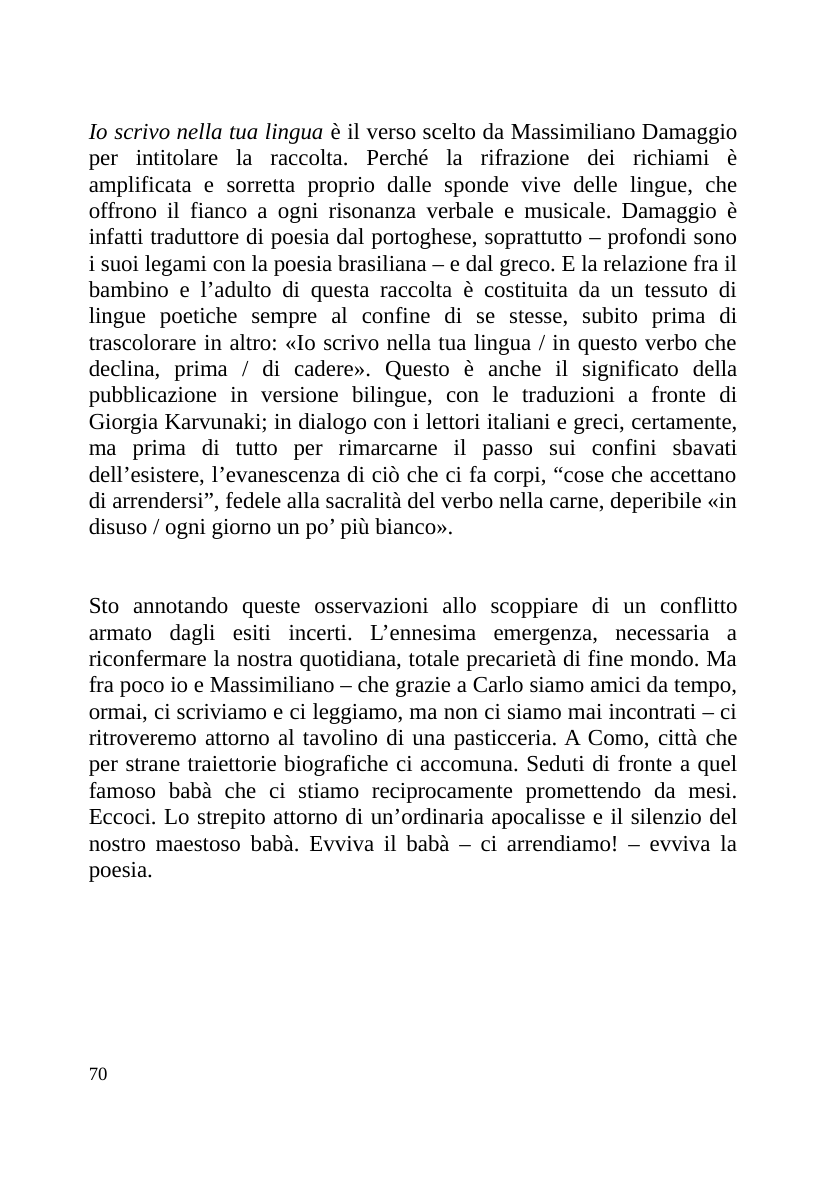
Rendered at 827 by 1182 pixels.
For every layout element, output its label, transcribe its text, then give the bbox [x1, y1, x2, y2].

text Sto annotando queste osservazioni allo scoppiare di un conflitto armato dagli esiti incerti. L’ennesima emergenza, necessaria a riconfermare la nostra quotidiana, totale precarietà di fine mondo. Ma fra poco io e Massimiliano – che grazie a Carlo siamo amici da tempo, ormai, ci scriviamo e ci leggiamo, ma non ci siamo mai incontrati – ci ritroveremo attorno al tavolino di una pasticceria. A Como, città che per strane traiettorie biografiche ci accomuna. Seduti di fronte a quel famoso babà che ci stiamo reciprocamente promettendo da mesi. Eccoci. Lo strepito attorno di un’ordinaria apocalisse e il silenzio del nostro maestoso babà. Evviva il babà – ci arrendiamo! – evviva la poesia. [88, 592, 738, 882]
text Io scrivo nella tua lingua è il verso scelto da Massimiliano Damaggio per intitolare la raccolta. Perché la rifrazione dei richiami è amplificata e sorretta proprio dalle sponde vive delle lingue, che offrono il fianco a ogni risonanza verbale e musicale. Damaggio è infatti traduttore di poesia dal portoghese, soprattutto – profondi sono i suoi legami con la poesia brasiliana – e dal greco. E la relazione fra il bambino e l’adulto di questa raccolta è costituita da un tessuto di lingue poetiche sempre al confine di se stesse, subito prima di trascolorare in altro: «Io scrivo nella tua lingua / in questo verbo che declina, prima / di cadere». Questo è anche il significato della pubblicazione in versione bilingue, con le traduzioni a fronte di Giorgia Karvunaki; in dialogo con i lettori italiani e greci, certamente, ma prima di tutto per rimarcarne il passo sui confini sbavati dell’esistere, l’evanescenza di ciò che ci fa corpi, “cose che accettano di arrendersi”, fedele alla sacralità del verbo nella carne, deperibile «in disuso / ogni giorno un po’ più bianco». [88, 118, 738, 540]
